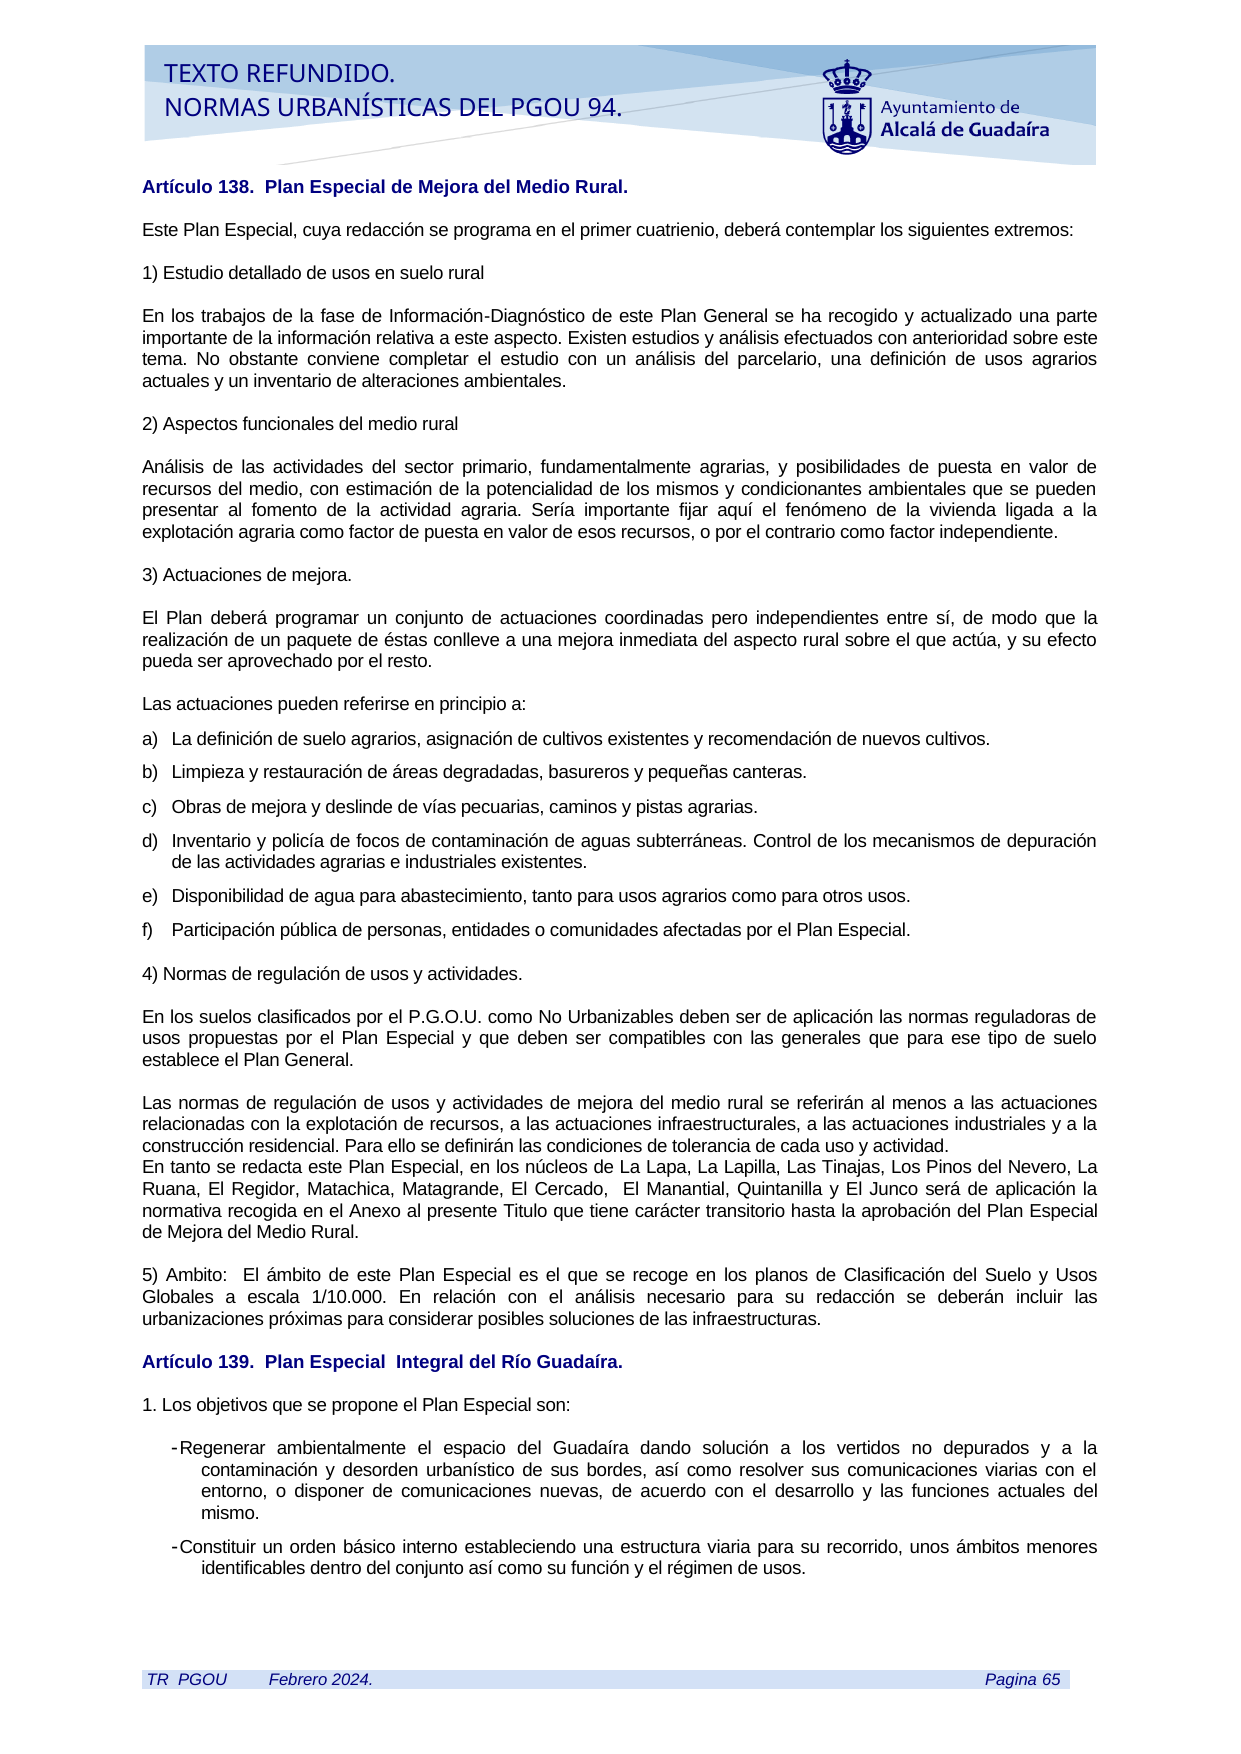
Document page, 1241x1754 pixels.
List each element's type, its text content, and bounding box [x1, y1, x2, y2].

text 3) Actuaciones de mejora. [142, 564, 1098, 585]
text El Plan deberá programar un conjunto de actuaciones coordinadas pero independientes entre sí, de modo que la realización de un paquete de éstas conlleve a una mejora inmediata del aspecto rural sobre el que actúa, y su efecto pueda ser aprovechado por el resto. [142, 607, 1098, 672]
text Las actuaciones pueden referirse en principio a: [142, 693, 1098, 715]
text 1) Estudio detallado de usos en suelo rural [142, 262, 1098, 283]
text En los trabajos de la fase de Información‑Diagnóstico de este Plan General se ha recogido y actualizado una parte importante de la información relativa a este aspecto. Existen estudios y análisis efectuados con anterioridad sobre este tema. No obstante conviene completar el estudio con un análisis del parcelario, una definición de usos agrarios actuales y un inventario de alteraciones ambientales. [142, 305, 1098, 391]
list Constituir un orden básico interno estableciendo una estructura viaria para su recorrido, unos ámbitos menores identificables dentro del conjunto así como su función y el régimen de usos. [171, 1536, 1098, 1579]
text Artículo 138. Plan Especial de Mejora del Medio Rural. [142, 176, 1098, 197]
picture [144, 45, 1096, 165]
list Limpieza y restauración de áreas degradadas, basureros y pequeñas canteras. [142, 761, 1098, 783]
list Inventario y policía de focos de contaminación de aguas subterráneas. Control de los mecanismos de depuración de las actividades agrarias e industriales existentes. [142, 829, 1098, 873]
list Obras de mejora y deslinde de vías pecuarias, caminos y pistas agrarias. [142, 795, 1098, 817]
list Disponibilidad de agua para abastecimiento, tanto para usos agrarios como para otros usos. [142, 885, 1098, 907]
text Análisis de las actividades del sector primario, fundamentalmente agrarias, y posibilidades de puesta en valor de recursos del medio, con estimación de la potencialidad de los mismos y condicionantes ambientales que se pueden presentar al fomento de la actividad agraria. Sería importante fijar aquí el fenómeno de la vivienda ligada a la explotación agraria como factor de puesta en valor de esos recursos, o por el contrario como factor independiente. [142, 456, 1098, 542]
text 2) Aspectos funcionales del medio rural [142, 413, 1098, 434]
text 1. Los objetivos que se propone el Plan Especial son: [142, 1393, 1098, 1415]
list Regenerar ambientalmente el espacio del Guadaíra dando solución a los vertidos no depurados y a la contaminación y desorden urbanístico de sus bordes, así como resolver sus comunicaciones viarias con el entorno, o disponer de comunicaciones nuevas, de acuerdo con el desarrollo y las funciones actuales del mismo. [171, 1437, 1098, 1523]
text En los suelos clasificados por el P.G.O.U. como No Urbanizables deben ser de aplicación las normas reguladoras de usos propuestas por el Plan Especial y que deben ser compatibles con las generales que para ese tipo de suelo establece el Plan General. [142, 1005, 1098, 1070]
text En tanto se redacta este Plan Especial, en los núcleos de La Lapa, La Lapilla, Las Tinajas, Los Pinos del Nevero, La Ruana, El Regidor, Matachica, Matagrande, El Cercado, El Manantial, Quintanilla y El Junco será de aplicación la normativa recogida en el Anexo al presente Titulo que tiene carácter transitorio hasta la aprobación del Plan Especial de Mejora del Medio Rural. [142, 1156, 1098, 1243]
text Artículo 139. Plan Especial Integral del Río Guadaíra. [142, 1350, 1098, 1372]
list Participación pública de personas, entidades o comunidades afectadas por el Plan Especial. [142, 919, 1098, 941]
text 5) Ambito: El ámbito de este Plan Especial es el que se recoge en los planos de Clasificación del Suelo y Usos Globales a escala 1/10.000. En relación con el análisis necesario para su redacción se deberán incluir las urbanizaciones próximas para considerar posibles soluciones de las infraestructuras. [142, 1264, 1098, 1329]
text 4) Normas de regulación de usos y actividades. [142, 962, 1098, 984]
list La definición de suelo agrarios, asignación de cultivos existentes y recomendación de nuevos cultivos. [142, 727, 1098, 749]
text Las normas de regulación de usos y actividades de mejora del medio rural se referirán al menos a las actuaciones relacionadas con la explotación de recursos, a las actuaciones infraestructurales, a las actuaciones industriales y a la construcción residencial. Para ello se definirán las condiciones de tolerancia de cada uso y actividad. [142, 1092, 1098, 1156]
text Este Plan Especial, cuya redacción se programa en el primer cuatrienio, deberá contemplar los siguientes extremos: [142, 219, 1098, 240]
